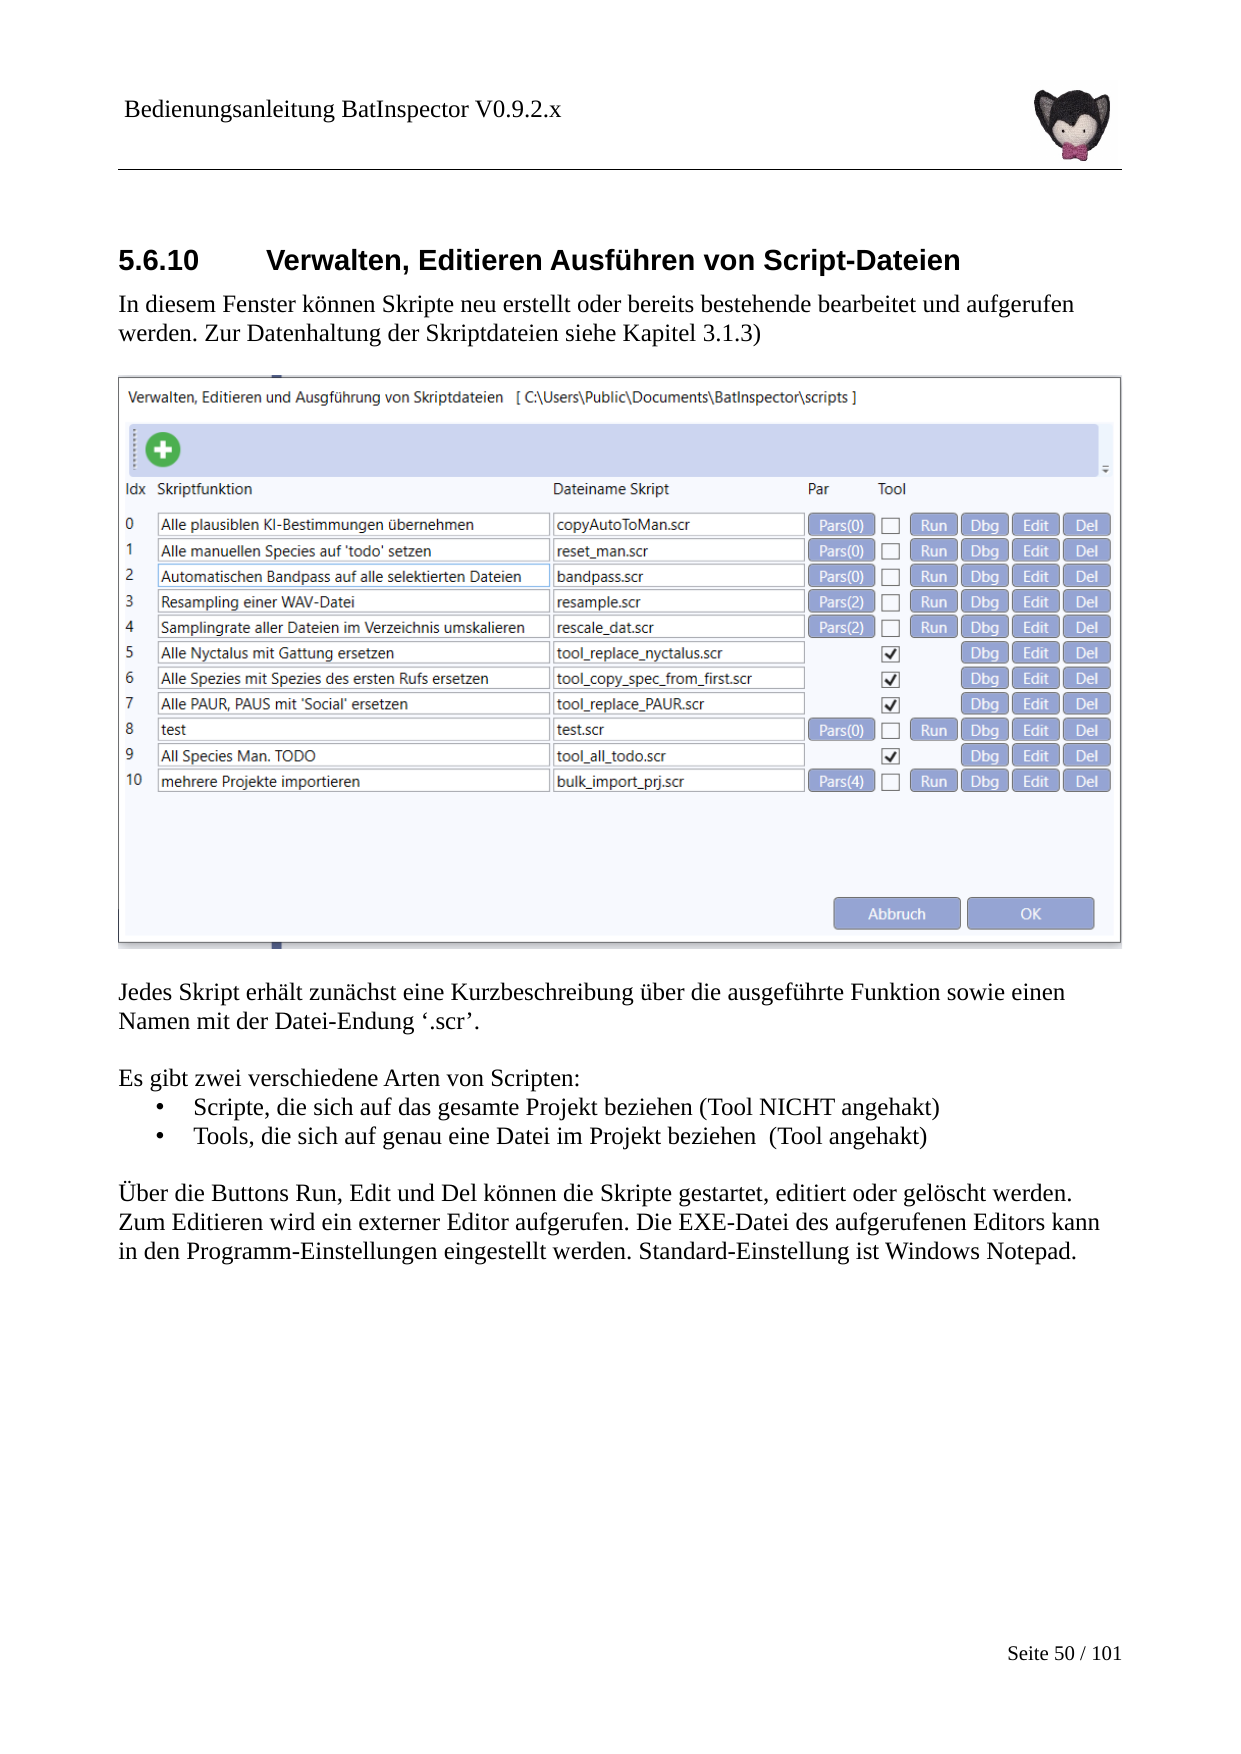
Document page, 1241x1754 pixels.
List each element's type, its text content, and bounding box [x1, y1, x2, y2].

list Scripte, die sich auf das gesamte Projekt beziehen (Tool NICHT angehakt) [156, 1092, 1122, 1121]
text In diesem Fenster können Skripte neu erstellt oder bereits bestehende bearbeitet und aufgerufen werden. Zur Datenhaltung der Skriptdateien siehe Kapitel 3.1.3) [118, 289, 1122, 346]
text Zum Editieren wird ein externer Editor aufgerufen. Die EXE-Datei des aufgerufenen Editors kann in den Programm-Einstellungen eingestellt werden. Standard-Einstellung ist Windows Notepad. [118, 1207, 1122, 1264]
subtitle Verwalten, Editieren Ausführen von Script-Dateien [118, 243, 1122, 276]
text Es gibt zwei verschiedene Arten von Scripten: [118, 1063, 1122, 1092]
text Über die Buttons Run, Edit und Del können die Skripte gestartet, editiert oder gelöscht werden. [118, 1178, 1122, 1207]
picture [1030, 80, 1119, 169]
text Jedes Skript erhält zunächst eine Kurzbeschreibung über die ausgeführte Funktion sowie einen Namen mit der Datei-Endung ‘.scr’. [118, 977, 1122, 1034]
list Tools, die sich auf genau eine Datei im Projekt beziehen (Tool angehakt) [156, 1121, 1122, 1149]
picture [118, 375, 1123, 949]
